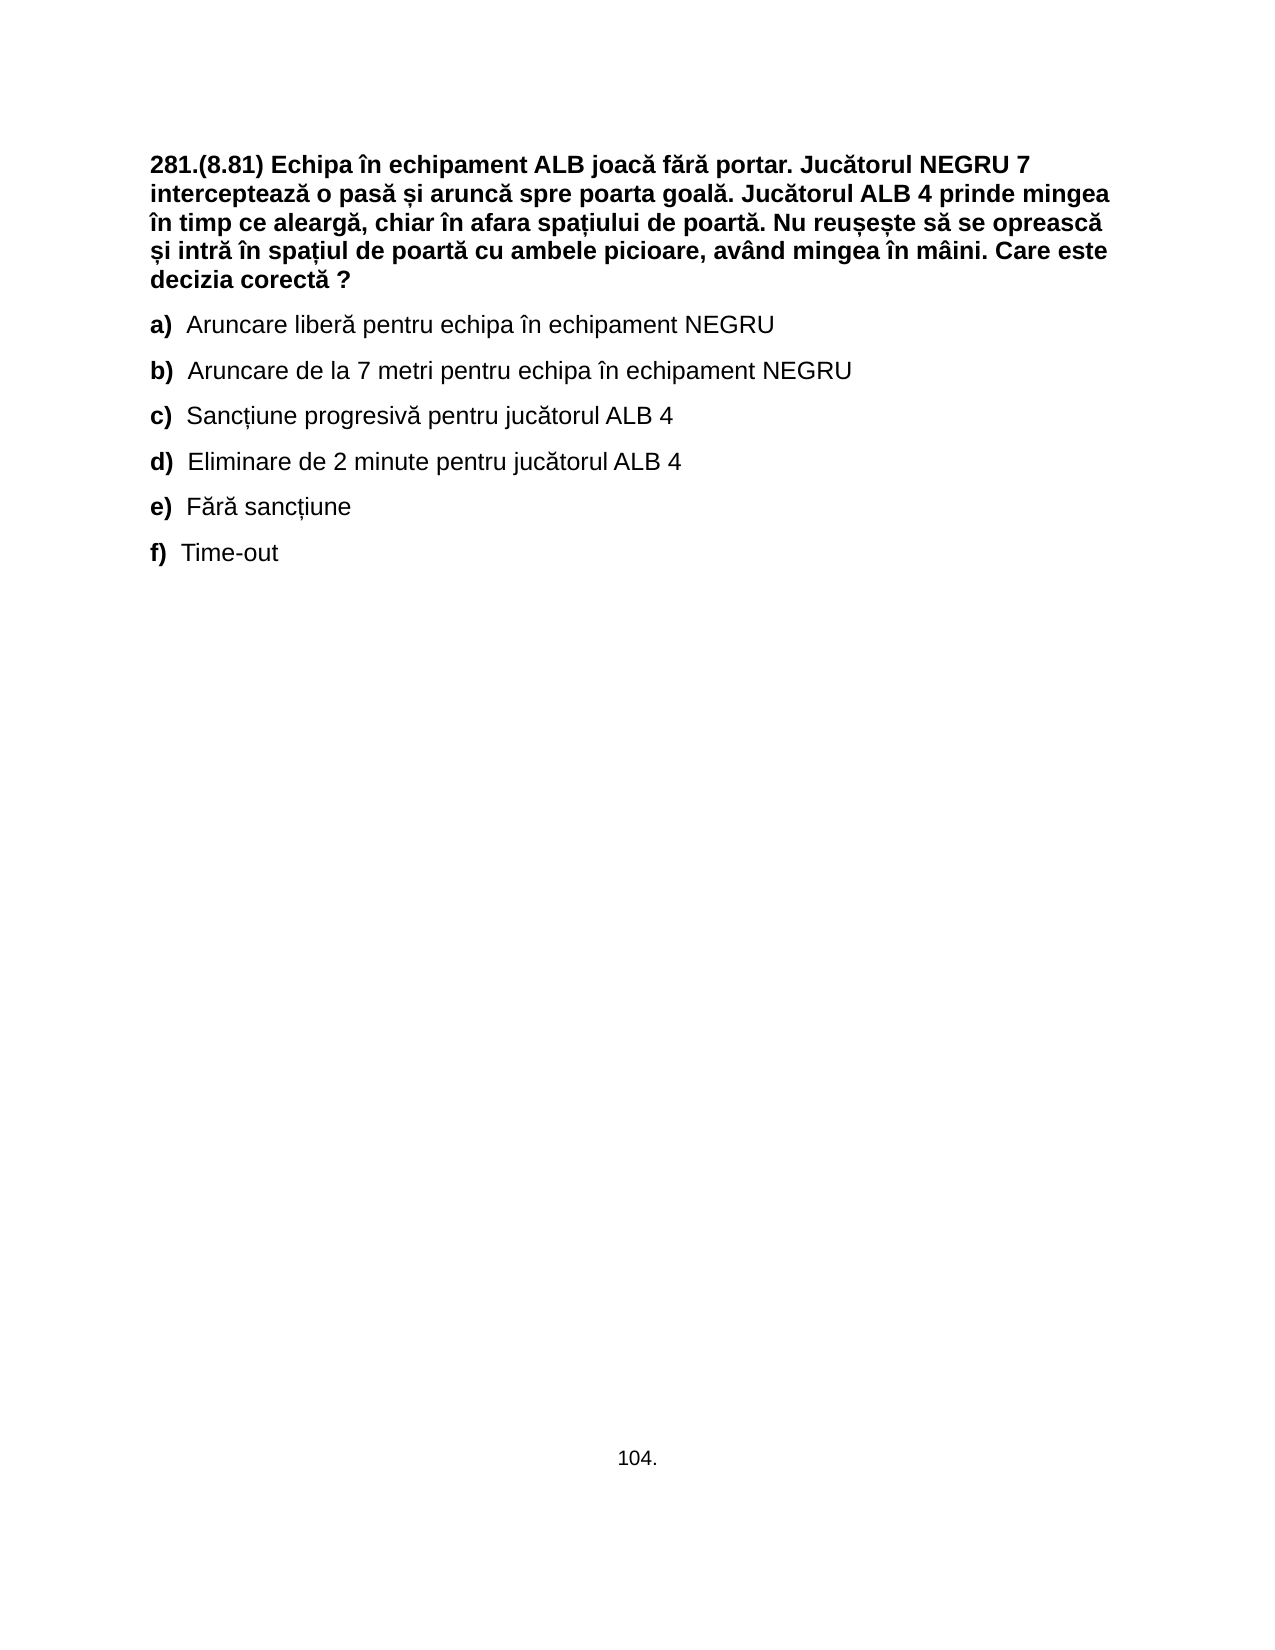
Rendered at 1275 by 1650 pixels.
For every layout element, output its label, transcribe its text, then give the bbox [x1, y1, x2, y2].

text 104. [150, 1446, 1125, 1470]
text f) Time-out [150, 537, 1125, 566]
text e) Fără sancțiune [150, 492, 1125, 521]
text a) Aruncare liberă pentru echipa în echipament NEGRU [150, 310, 1125, 339]
text d) Eliminare de 2 minute pentru jucătorul ALB 4 [150, 447, 1125, 475]
text b) Aruncare de la 7 metri pentru echipa în echipament NEGRU [150, 356, 1125, 384]
text 281.(8.81) Echipa în echipament ALB joacă fără portar. Jucătorul NEGRU 7 interceptează o pasă și aruncă spre poarta goală. Jucătorul ALB 4 prinde mingea în timp ce aleargă, chiar în afara spațiului de poartă. Nu reușește să se oprească și intră în spațiul de poartă cu ambele picioare, având mingea în mâini. Care este decizia corectă ? [150, 150, 1125, 294]
text c) Sancțiune progresivă pentru jucătorul ALB 4 [150, 401, 1125, 430]
